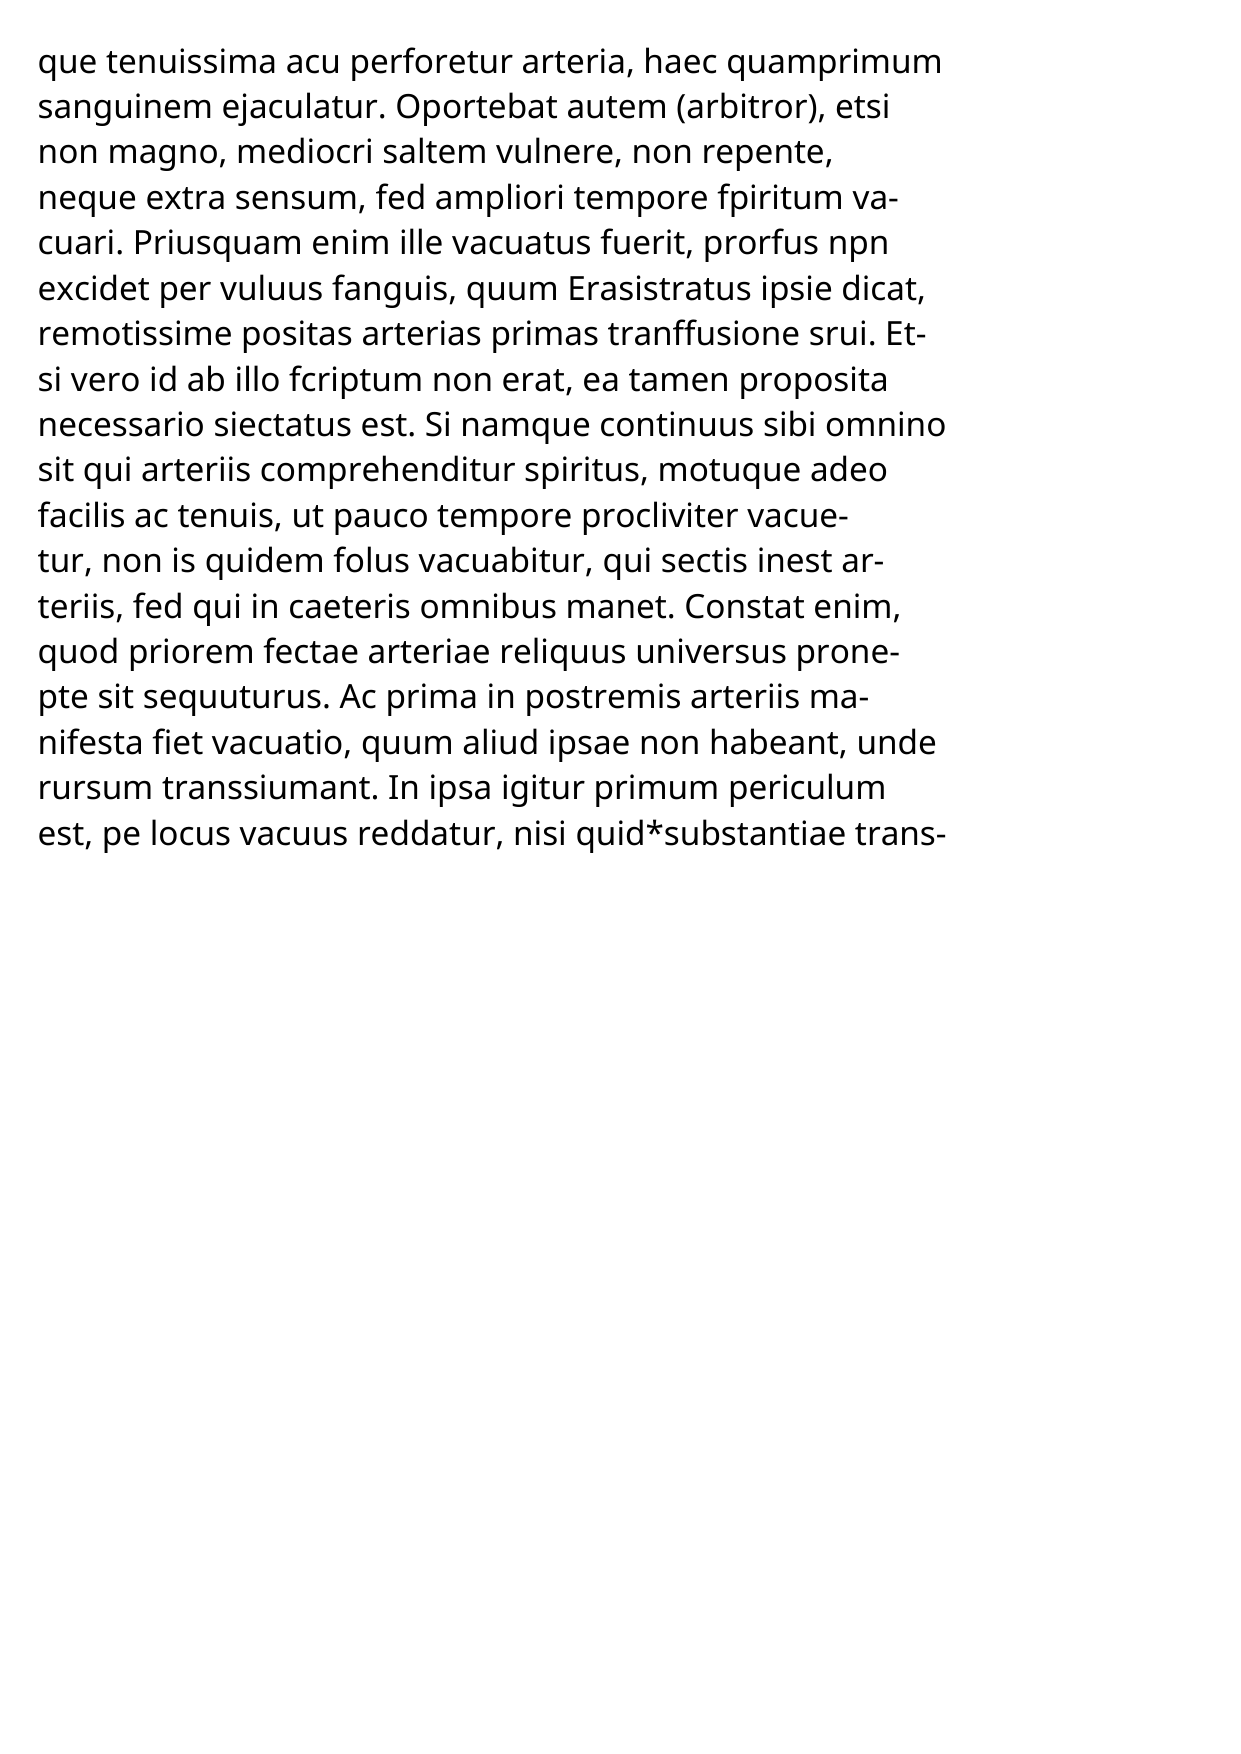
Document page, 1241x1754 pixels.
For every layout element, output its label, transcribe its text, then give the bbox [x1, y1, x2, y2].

text que tenuissima acu perforetur arteria, haec quamprimum sanguinem ejaculatur. Oportebat autem (arbitror), etsi non magno, mediocri saltem vulnere, non repente, neque extra sensum, fed ampliori tempore fpiritum va- cuari. Priusquam enim ille vacuatus fuerit, prorfus npn excidet per vuluus fanguis, quum Erasistratus ipsie dicat, remotissime positas arterias primas tranffusione srui. Et- si vero id ab illo fcriptum non erat, ea tamen proposita necessario siectatus est. Si namque continuus sibi omnino sit qui arteriis comprehenditur spiritus, motuque adeo facilis ac tenuis, ut pauco tempore procliviter vacue- tur, non is quidem folus vacuabitur, qui sectis inest ar- teriis, fed qui in caeteris omnibus manet. Constat enim, quod priorem fectae arteriae reliquus universus prone- pte sit sequuturus. Ac prima in postremis arteriis ma- nifesta fiet vacuatio, quum aliud ipsae non habeant, unde rursum transsiumant. In ipsa igitur primum periculum est, pe locus vacuus reddatur, nisi quid*substantiae trans- [37, 37, 1203, 855]
